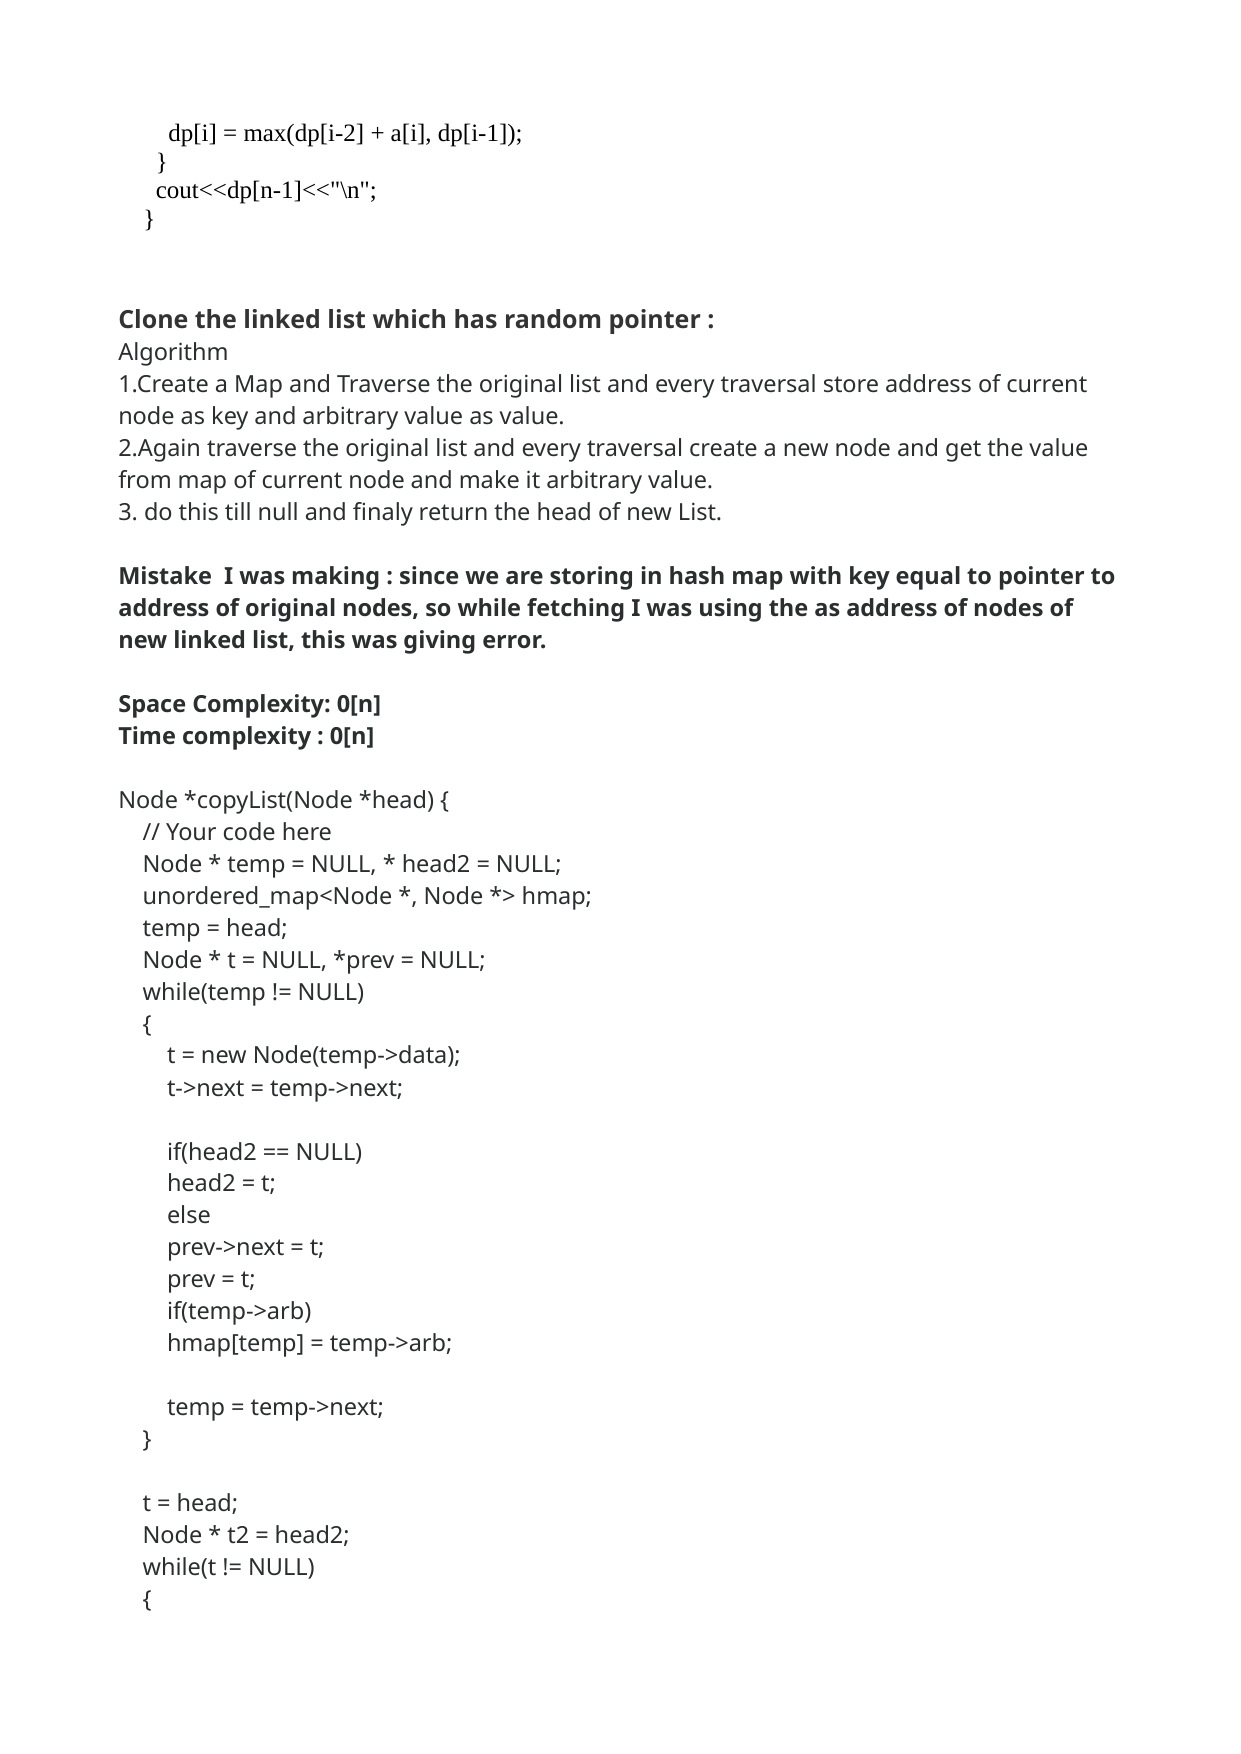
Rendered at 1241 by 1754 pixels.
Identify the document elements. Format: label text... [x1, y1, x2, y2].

text prev->next = t; [118, 1231, 1122, 1263]
text prev = t; [118, 1263, 1122, 1295]
text Node *copyList(Node *head) { [118, 783, 1122, 815]
text Algorithm 1.Create a Map and Traverse the original list and every traversal store address of current node as key and arbitrary value as value. 2.Again traverse the original list and every traversal create a new node and get the value from map of current node and make it arbitrary value. [118, 335, 1122, 495]
text Mistake I was making : since we are storing in hash map with key equal to pointer to address of original nodes, so while fetching I was using the as address of nodes of new linked list, this was giving error. [118, 559, 1122, 655]
text t->next = temp->next; [118, 1071, 1122, 1103]
text dp[i] = max(dp[i-2] + a[i], dp[i-1]); [118, 118, 1122, 147]
text if(temp->arb) [118, 1295, 1122, 1327]
text Node * t2 = head2; [118, 1518, 1122, 1551]
text if(head2 == NULL) [118, 1135, 1122, 1167]
text while(temp != NULL) [118, 975, 1122, 1007]
text Time complexity : 0[n] [118, 719, 1122, 751]
text 3. do this till null and finaly return the head of new List. [118, 495, 1122, 527]
text // Your code here [118, 815, 1122, 847]
text Clone the linked list which has random pointer : [118, 301, 1122, 335]
text head2 = t; [118, 1167, 1122, 1199]
text Node * temp = NULL, * head2 = NULL; [118, 847, 1122, 879]
text else [118, 1199, 1122, 1231]
text Space Complexity: 0[n] [118, 687, 1122, 719]
text while(t != NULL) [118, 1551, 1122, 1582]
text temp = head; [118, 911, 1122, 943]
text t = new Node(temp->data); [118, 1039, 1122, 1071]
text Node * t = NULL, *prev = NULL; [118, 943, 1122, 975]
text } [118, 204, 1122, 233]
text } [118, 147, 1122, 176]
text { [118, 1007, 1122, 1039]
text cout<<dp[n-1]<<"\n"; [118, 176, 1122, 204]
text hmap[temp] = temp->arb; [118, 1327, 1122, 1359]
text unordered_map<Node *, Node *> hmap; [118, 879, 1122, 911]
text t = head; [118, 1487, 1122, 1518]
text temp = temp->next; [118, 1391, 1122, 1423]
text { [118, 1582, 1122, 1614]
text } [118, 1423, 1122, 1454]
